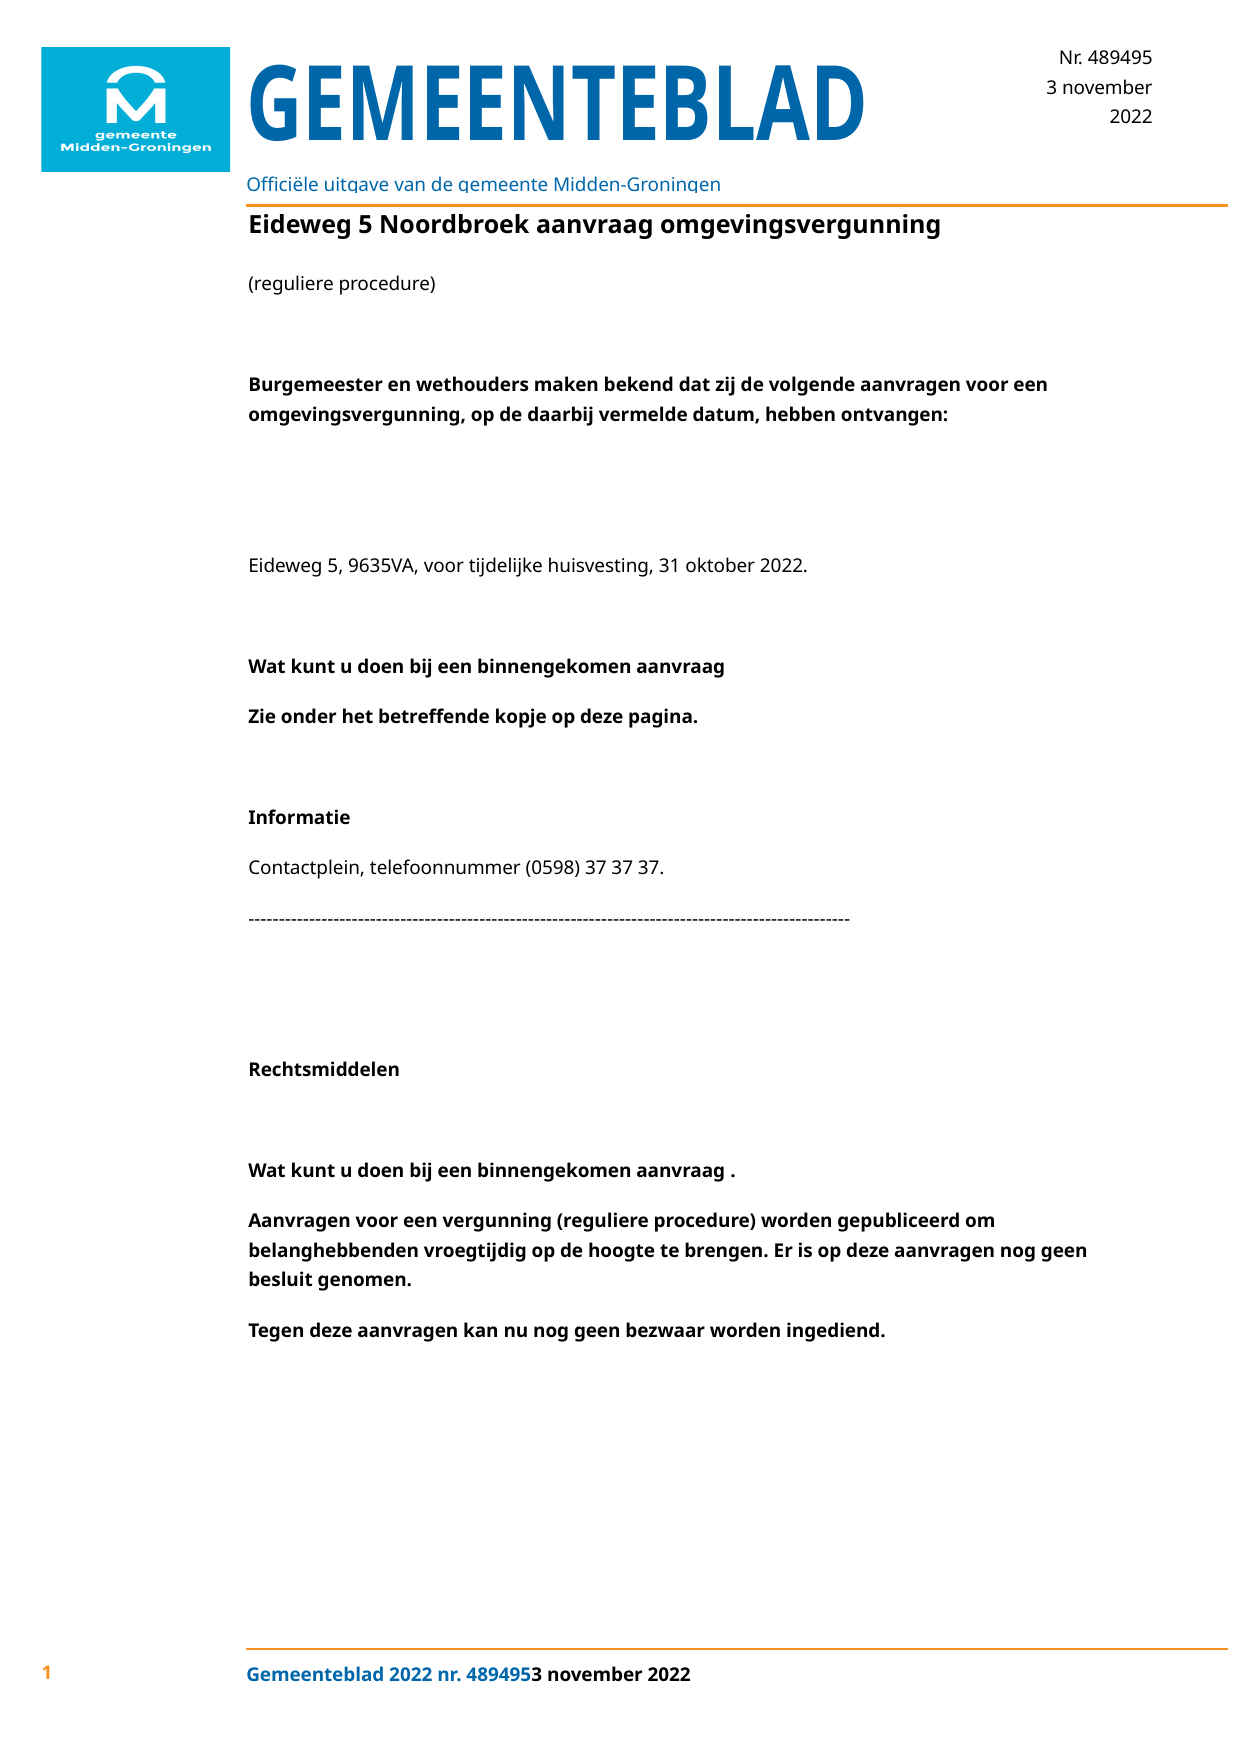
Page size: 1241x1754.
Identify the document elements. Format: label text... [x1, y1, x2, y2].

picture [108, 66, 164, 82]
picture [184, 146, 190, 153]
text Zie onder het betreffende kopje op deze pagina. [248, 703, 1152, 729]
text Contactplein, telefoonnummer (0598) 37 37 37. [248, 854, 1152, 880]
text Wat kunt u doen bij een binnengekomen aanvraag . [248, 1157, 1152, 1183]
text Eideweg 5, 9635VA, voor tijdelijke huisvesting, 31 oktober 2022. [248, 552, 1152, 578]
text Informatie [248, 804, 1152, 830]
text (reguliere procedure) [248, 270, 1152, 296]
text Tegen deze aanvragen kan nu nog geen bezwaar worden ingediend. [248, 1317, 1152, 1343]
text Eideweg 5 Noordbroek aanvraag omgevingsvergunning [248, 207, 1152, 241]
picture [107, 89, 165, 122]
text Wat kunt u doen bij een binnengekomen aanvraag [248, 653, 1152, 678]
text Aanvragen voor een vergunning (reguliere procedure) worden gepubliceerd om belanghebbenden vroegtijdig op de hoogte te brengen. Er is op deze aanvragen nog geen besluit genomen. [248, 1207, 1152, 1292]
text Burgemeester en wethouders maken bekend dat zij de volgende aanvragen voor een omgevingsvergunning, op de daarbij vermelde datum, hebben ontvangen: [248, 371, 1152, 426]
text Rechtsmiddelen [248, 1056, 1152, 1082]
text --------------------------------------------------------------------------------------------------- [248, 905, 1152, 931]
